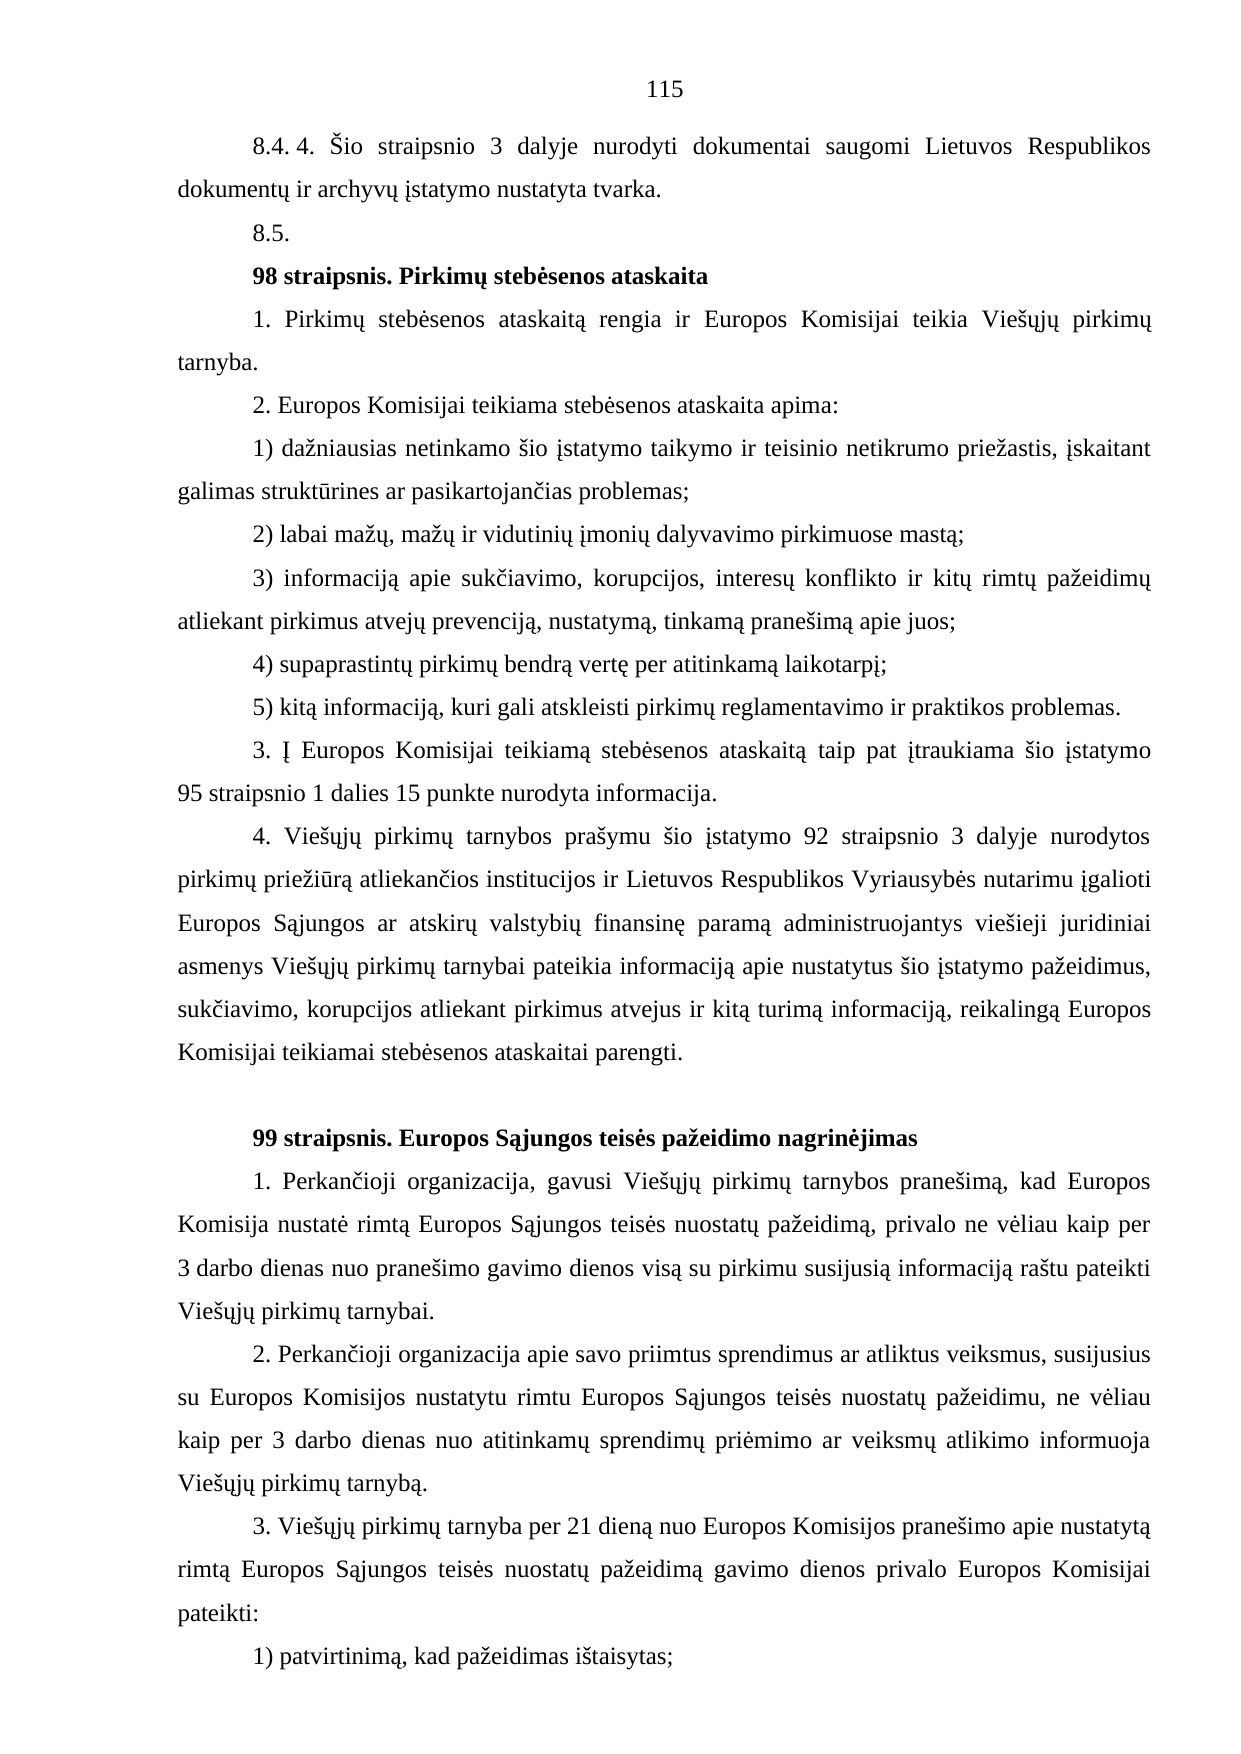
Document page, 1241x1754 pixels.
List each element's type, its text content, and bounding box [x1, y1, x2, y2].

subtitle 4. Šio straipsnio 3 dalyje nurodyti dokumentai saugomi Lietuvos Respublikos dokumentų ir archyvų įstatymo nustatyta tvarka. [177, 131, 1152, 203]
text 3. Į Europos Komisijai teikiamą stebėsenos ataskaitą taip pat įtraukiama šio įstatymo 95 straipsnio 1 dalies 15 punkte nurodyta informacija. [177, 735, 1152, 807]
text 2. Europos Komisijai teikiama stebėsenos ataskaita apima: [177, 390, 1152, 419]
text 3. Viešųjų pirkimų tarnyba per 21 dieną nuo Europos Komisijos pranešimo apie nustatytą rimtą Europos Sąjungos teisės nuostatų pažeidimą gavimo dienos privalo Europos Komisijai pateikti: [177, 1511, 1152, 1626]
text 1. Pirkimų stebėsenos ataskaitą rengia ir Europos Komisijai teikia Viešųjų pirkimų tarnyba. [177, 304, 1152, 376]
text 2. Perkančioji organizacija apie savo priimtus sprendimus ar atliktus veiksmus, susijusius su Europos Komisijos nustatytu rimtu Europos Sąjungos teisės nuostatų pažeidimu, ne vėliau kaip per 3 darbo dienas nuo atitinkamų sprendimų priėmimo ar veiksmų atlikimo informuoja Viešųjų pirkimų tarnybą. [177, 1339, 1152, 1497]
text 1) patvirtinimą, kad pažeidimas ištaisytas; [177, 1641, 1152, 1669]
text 4) supaprastintų pirkimų bendrą vertę per atitinkamą laikotarpį; [177, 649, 1152, 678]
text 1. Perkančioji organizacija, gavusi Viešųjų pirkimų tarnybos pranešimą, kad Europos Komisija nustatė rimtą Europos Sąjungos teisės nuostatų pažeidimą, privalo ne vėliau kaip per 3 darbo dienas nuo pranešimo gavimo dienos visą su pirkimu susijusią informaciją raštu pateikti Viešųjų pirkimų tarnybai. [177, 1166, 1152, 1324]
text 3) informaciją apie sukčiavimo, korupcijos, interesų konflikto ir kitų rimtų pažeidimų atliekant pirkimus atvejų prevenciją, nustatymą, tinkamą pranešimą apie juos; [177, 563, 1152, 634]
text 1) dažniausias netinkamo šio įstatymo taikymo ir teisinio netikrumo priežastis, įskaitant galimas struktūrines ar pasikartojančias problemas; [177, 433, 1152, 505]
text 99 straipsnis. Europos Sąjungos teisės pažeidimo nagrinėjimas [177, 1123, 1152, 1152]
text 4. Viešųjų pirkimų tarnybos prašymu šio įstatymo 92 straipsnio 3 dalyje nurodytos pirkimų priežiūrą atliekančios institucijos ir Lietuvos Respublikos Vyriausybės nutarimu įgalioti Europos Sąjungos ar atskirų valstybių finansinę paramą administruojantys viešieji juridiniai asmenys Viešųjų pirkimų tarnybai pateikia informaciją apie nustatytus šio įstatymo pažeidimus, sukčiavimo, korupcijos atliekant pirkimus atvejus ir kitą turimą informaciją, reikalingą Europos Komisijai teikiamai stebėsenos ataskaitai parengti. [177, 821, 1152, 1066]
text 5) kitą informaciją, kuri gali atskleisti pirkimų reglamentavimo ir praktikos problemas. [177, 692, 1152, 721]
text 2) labai mažų, mažų ir vidutinių įmonių dalyvavimo pirkimuose mastą; [177, 519, 1152, 548]
text 98 straipsnis. Pirkimų stebėsenos ataskaita [177, 261, 1152, 289]
